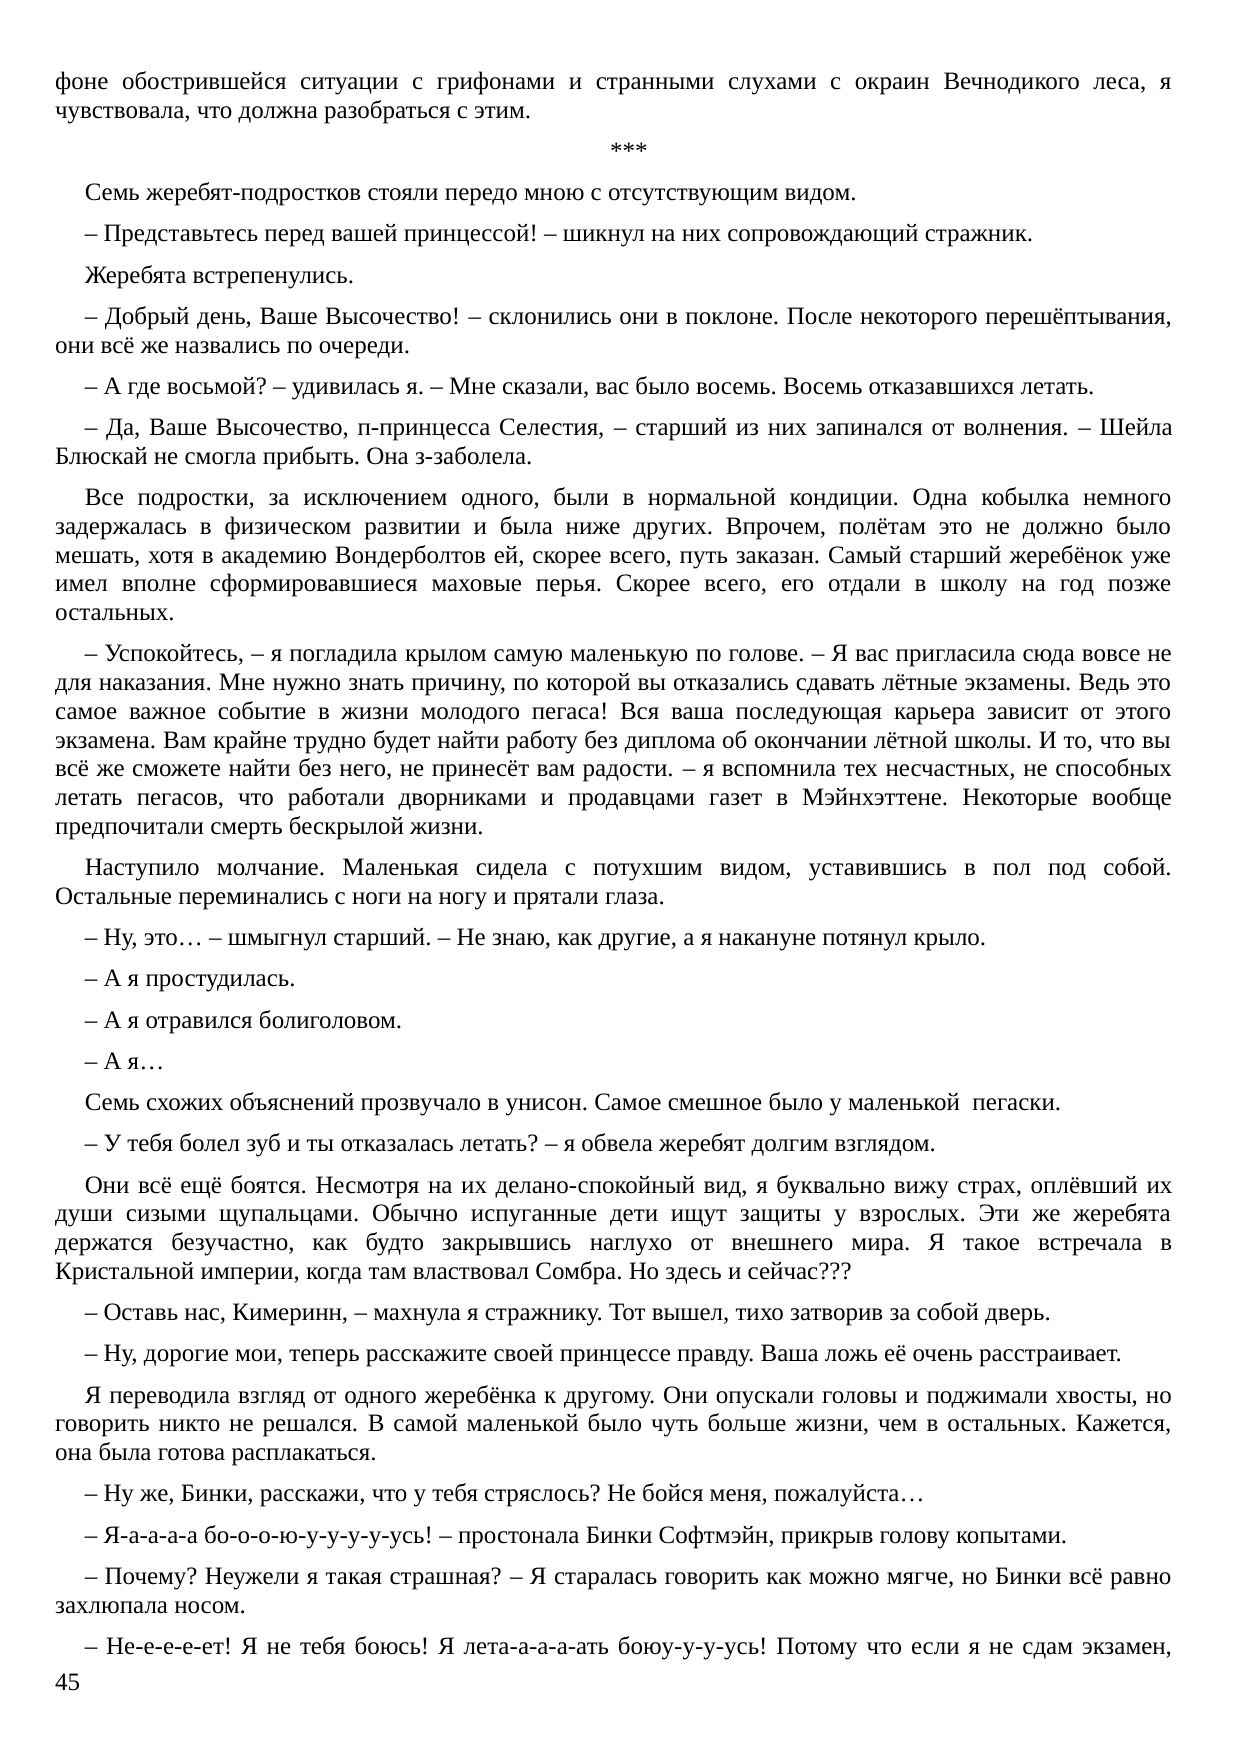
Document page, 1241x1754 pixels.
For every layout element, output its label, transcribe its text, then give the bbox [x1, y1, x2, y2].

text – Добрый день, Ваше Высочество! – склонились они в поклоне. После некоторого перешёптывания, они всё же назвались по очереди. [55, 301, 1173, 358]
text – Да, Ваше Высочество, п-принцесса Селестия, – старший из них запинался от волнения. – Шейла Блюскай не смогла прибыть. Она з-заболела. [55, 412, 1173, 470]
text Я переводила взгляд от одного жеребёнка к другому. Они опускали головы и поджимали хвосты, но говорить никто не решался. В самой маленькой было чуть больше жизни, чем в остальных. Кажется, она была готова расплакаться. [55, 1380, 1173, 1466]
text Наступило молчание. Маленькая сидела с потухшим видом, уставившись в пол под собой. Остальные переминались с ноги на ногу и прятали глаза. [55, 852, 1173, 910]
text – Не-е-е-е-ет! Я не тебя боюсь! Я лета-а-а-а-ать боюу-у-у-усь! Потому что если я не сдам экзамен, [55, 1631, 1173, 1660]
text Семь жеребят-подростков стояли передо мною с отсутствующим видом. [55, 177, 1173, 206]
text – Ну, дорогие мои, теперь расскажите своей принцессе правду. Ваша ложь её очень расстраивает. [55, 1338, 1173, 1367]
text Все подростки, за исключением одного, были в нормальной кондиции. Одна кобылка немного задержалась в физическом развитии и была ниже других. Впрочем, полётам это не должно было мешать, хотя в академию Вондерболтов ей, скорее всего, путь заказан. Самый старший жеребёнок уже имел вполне сформировавшиеся маховые перья. Скорее всего, его отдали в школу на год позже остальных. [55, 482, 1173, 626]
text – А я отравился болиголовом. [55, 1005, 1173, 1033]
text – А где восьмой? – удивилась я. – Мне сказали, вас было восемь. Восемь отказавшихся летать. [55, 371, 1173, 400]
text – А я… [55, 1046, 1173, 1075]
text – Я-а-а-а-а бо-о-о-ю-у-у-у-у-усь! – простонала Бинки Софтмэйн, прикрыв голову копытами. [55, 1520, 1173, 1548]
text – Представьтесь перед вашей принцессой! – шикнул на них сопровождающий стражник. [55, 218, 1173, 247]
text – Ну же, Бинки, расскажи, что у тебя стряслось? Не бойся меня, пожалуйста… [55, 1478, 1173, 1507]
text фоне обострившейся ситуации с грифонами и странными слухами с окраин Вечнодикого леса, я чувствовала, что должна разобраться с этим. [55, 66, 1173, 123]
text Жеребята встрепенулись. [55, 260, 1173, 288]
text – Оставь нас, Кимеринн, – махнула я стражнику. Тот вышел, тихо затворив за собой дверь. [55, 1297, 1173, 1326]
text – Успокойтесь, – я погладила крылом самую маленькую по голове. – Я вас пригласила сюда вовсе не для наказания. Мне нужно знать причину, по которой вы отказались сдавать лётные экзамены. Ведь это самое важное событие в жизни молодого пегаса! Вся ваша последующая карьера зависит от этого экзамена. Вам крайне трудно будет найти работу без диплома об окончании лётной школы. И то, что вы всё же сможете найти без него, не принесёт вам радости. – я вспомнила тех несчастных, не способных летать пегасов, что работали дворниками и продавцами газет в Мэйнхэттене. Некоторые вообще предпочитали смерть бескрылой жизни. [55, 638, 1173, 840]
text – А я простудилась. [55, 963, 1173, 992]
text – Почему? Неужели я такая страшная? – Я старалась говорить как можно мягче, но Бинки всё равно захлюпала носом. [55, 1561, 1173, 1618]
text – У тебя болел зуб и ты отказалась летать? – я обвела жеребят долгим взглядом. [55, 1128, 1173, 1157]
text – Ну, это… – шмыгнул старший. – Не знаю, как другие, а я накануне потянул крыло. [55, 922, 1173, 951]
text Семь схожих объяснений прозвучало в унисон. Самое смешное было у маленькой пегаски. [55, 1087, 1173, 1116]
text Они всё ещё боятся. Несмотря на их делано-спокойный вид, я буквально вижу страх, оплёвший их души сизыми щупальцами. Обычно испуганные дети ищут защиты у взрослых. Эти же жеребята держатся безучастно, как будто закрывшись наглухо от внешнего мира. Я такое встречала в Кристальной империи, когда там властвовал Сомбра. Но здесь и сейчас??? [55, 1170, 1173, 1285]
text *** [55, 136, 1173, 165]
